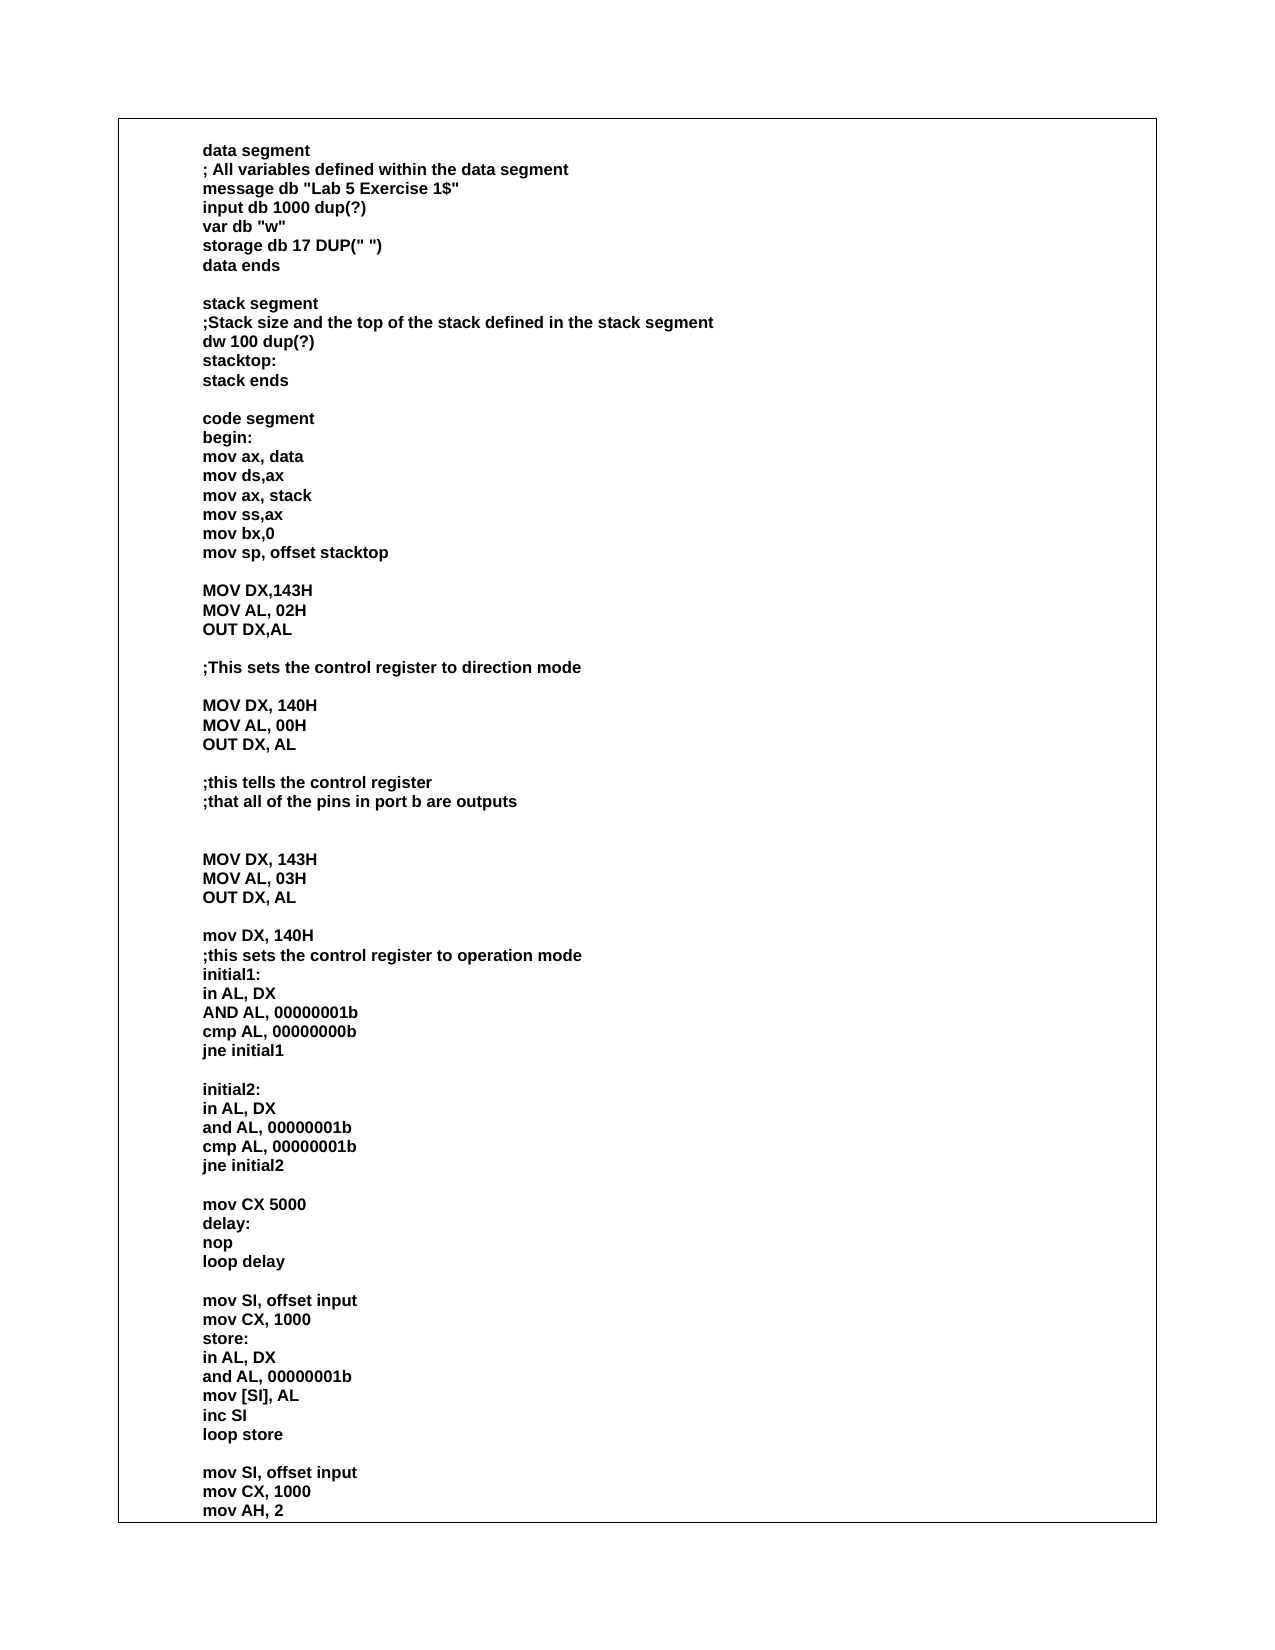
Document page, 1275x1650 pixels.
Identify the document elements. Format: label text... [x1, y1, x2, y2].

text ;this sets the control register to operation mode [119, 942, 1156, 961]
text ;Stack size and the top of the stack defined in the stack segment [119, 310, 1156, 329]
text mov bx,0 [119, 521, 1156, 540]
text loop delay [119, 1249, 1156, 1271]
text and AL, 00000001b [119, 1364, 1156, 1383]
text dw 100 dup(?) [119, 329, 1156, 348]
text AND AL, 00000001b [119, 1000, 1156, 1019]
text mov ax, stack [119, 482, 1156, 501]
text loop store [119, 1421, 1156, 1444]
text initial2: [119, 1076, 1156, 1096]
text stacktop: [119, 348, 1156, 367]
text in AL, DX [119, 1345, 1156, 1364]
text MOV AL, 03H [119, 866, 1156, 885]
text initial1: [119, 961, 1156, 981]
text ;this tells the control register [119, 770, 1156, 789]
text mov CX 5000 [119, 1191, 1156, 1211]
text cmp AL, 00000000b [119, 1019, 1156, 1038]
text jne initial1 [119, 1038, 1156, 1060]
text jne initial2 [119, 1153, 1156, 1175]
text mov ss,ax [119, 501, 1156, 521]
text stack segment [119, 291, 1156, 310]
text inc SI [119, 1402, 1156, 1421]
text in AL, DX [119, 1096, 1156, 1115]
text var db "w" [119, 214, 1156, 233]
text MOV AL, 02H [119, 597, 1156, 616]
text code segment [119, 406, 1156, 425]
text OUT DX, AL [119, 885, 1156, 907]
text mov SI, offset input [119, 1287, 1156, 1306]
text MOV DX,143H [119, 578, 1156, 597]
text delay: [119, 1211, 1156, 1230]
text nop [119, 1230, 1156, 1249]
text input db 1000 dup(?) [119, 195, 1156, 214]
text ; All variables defined within the data segment [119, 156, 1156, 176]
text mov CX, 1000 [119, 1306, 1156, 1326]
text mov ax, data [119, 444, 1156, 463]
text storage db 17 DUP(" ") [119, 233, 1156, 252]
text OUT DX,AL [119, 616, 1156, 639]
text data segment [119, 137, 1156, 156]
text mov DX, 140H [119, 923, 1156, 942]
text MOV DX, 143H [119, 846, 1156, 866]
text cmp AL, 00000001b [119, 1134, 1156, 1153]
text mov [SI], AL [119, 1383, 1156, 1402]
text ;that all of the pins in port b are outputs [119, 789, 1156, 811]
text mov AH, 2 [119, 1498, 1156, 1522]
text mov ds,ax [119, 463, 1156, 482]
text store: [119, 1326, 1156, 1345]
text message db "Lab 5 Exercise 1$" [119, 176, 1156, 195]
text MOV AL, 00H [119, 712, 1156, 731]
text in AL, DX [119, 981, 1156, 1000]
text ;This sets the control register to direction mode [119, 655, 1156, 677]
text mov sp, offset stacktop [119, 540, 1156, 562]
text data ends [119, 252, 1156, 274]
text mov SI, offset input [119, 1460, 1156, 1479]
text begin: [119, 425, 1156, 444]
text stack ends [119, 367, 1156, 389]
text and AL, 00000001b [119, 1115, 1156, 1134]
text mov CX, 1000 [119, 1479, 1156, 1498]
text MOV DX, 140H [119, 693, 1156, 712]
text OUT DX, AL [119, 731, 1156, 754]
